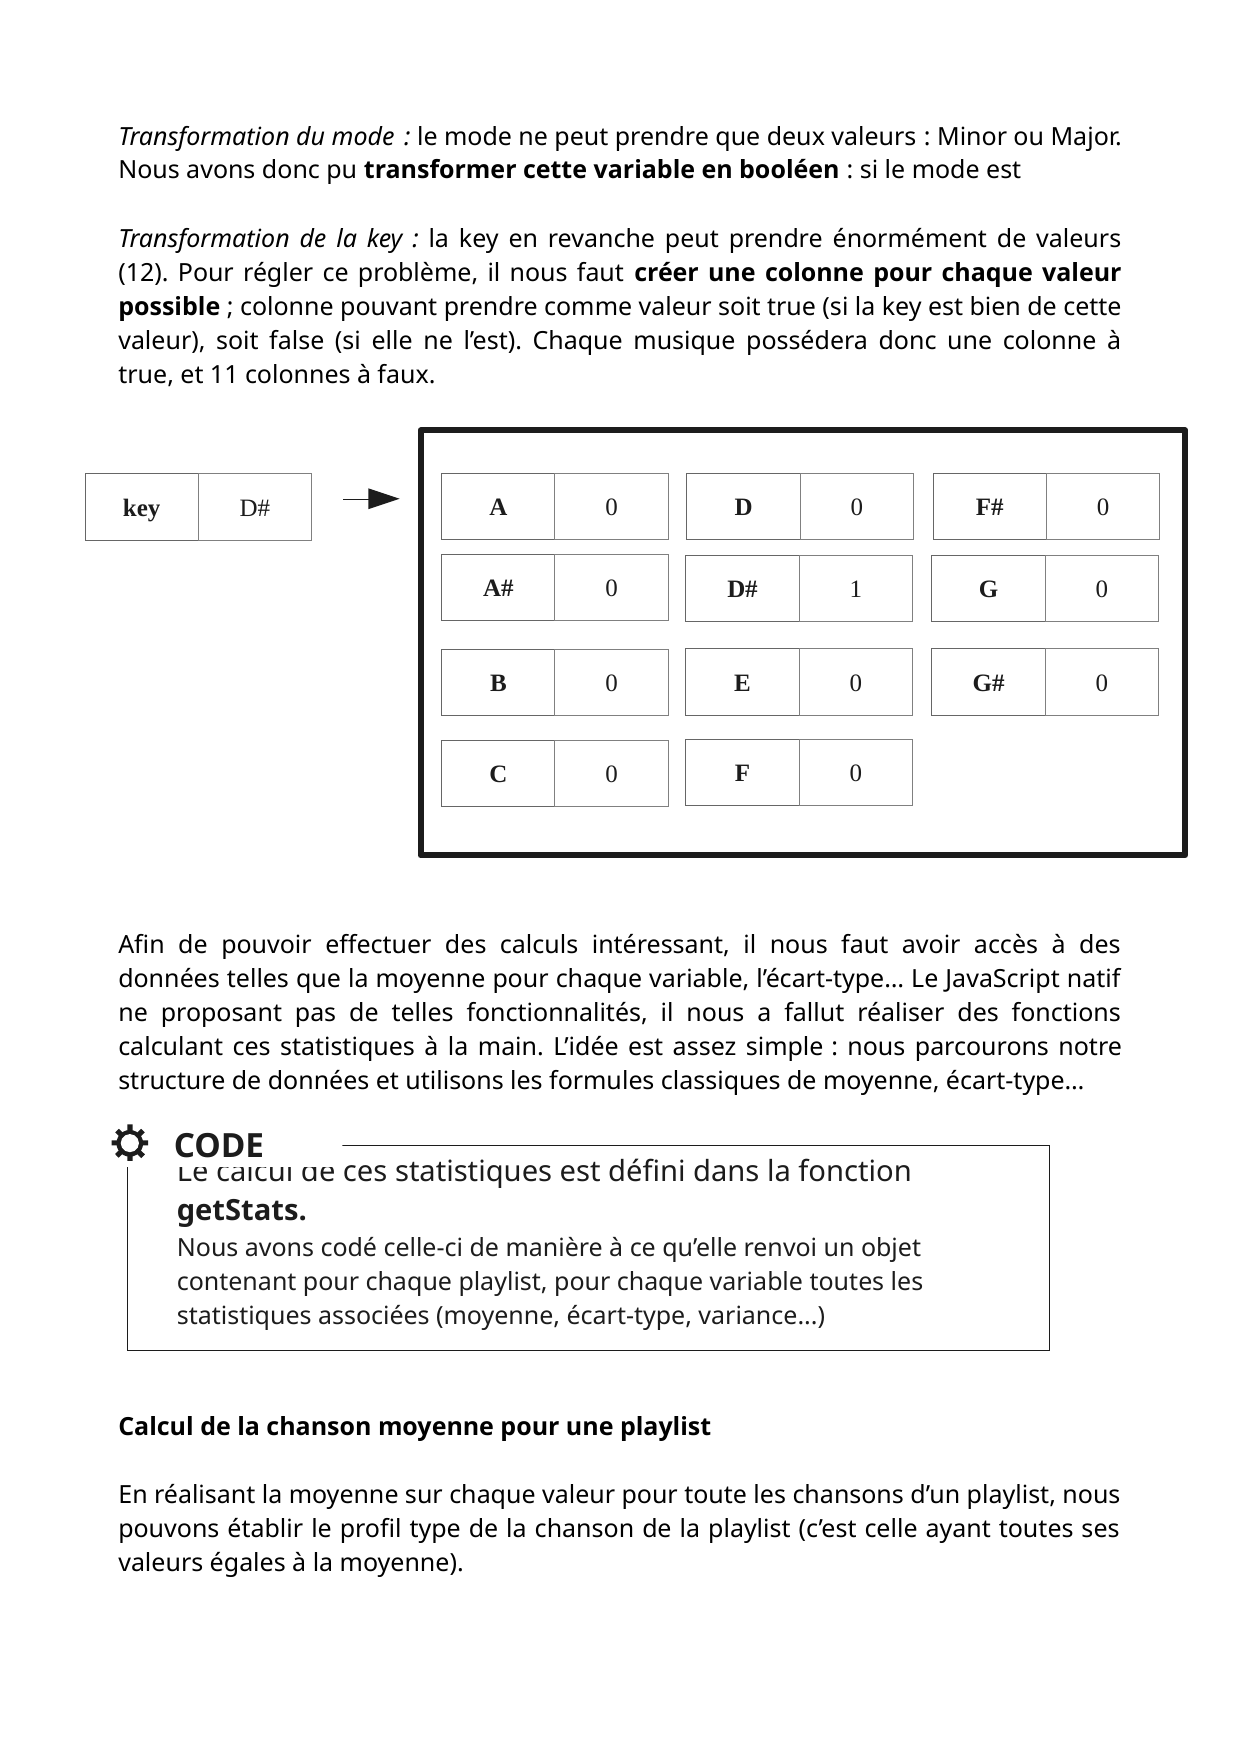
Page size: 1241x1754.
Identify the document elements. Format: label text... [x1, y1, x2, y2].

text Calcul de la chanson moyenne pour une playlist [118, 1408, 1122, 1442]
text Afin de pouvoir effectuer des calculs intéressant, il nous faut avoir accès à des données telles que la moyenne pour chaque variable, l’écart-type… Le JavaScript natif ne proposant pas de telles fonctionnalités, il nous a fallut réaliser des fonctions calculant ces statistiques à la main. L’idée est assez simple : nous parcourons notre structure de données et utilisons les formules classiques de moyenne, écart-type… [118, 927, 1122, 1097]
text En réalisant la moyenne sur chaque valeur pour toute les chansons d’un playlist, nous pouvons établir le profil type de la chanson de la playlist (c’est celle ayant toutes ses valeurs égales à la moyenne). [118, 1476, 1122, 1578]
text Transformation de la key : la key en revanche peut prendre énormément de valeurs (12). Pour régler ce problème, il nous faut créer une colonne pour chaque valeur possible ; colonne pouvant prendre comme valeur soit true (si la key est bien de cette valeur), soit false (si elle ne l’est). Chaque musique possédera donc une colonne à true, et 11 colonnes à faux. [118, 220, 1122, 391]
text Transformation du mode : le mode ne peut prendre que deux valeurs : Minor ou Major. Nous avons donc pu transformer cette variable en booléen : si le mode est [118, 118, 1122, 186]
